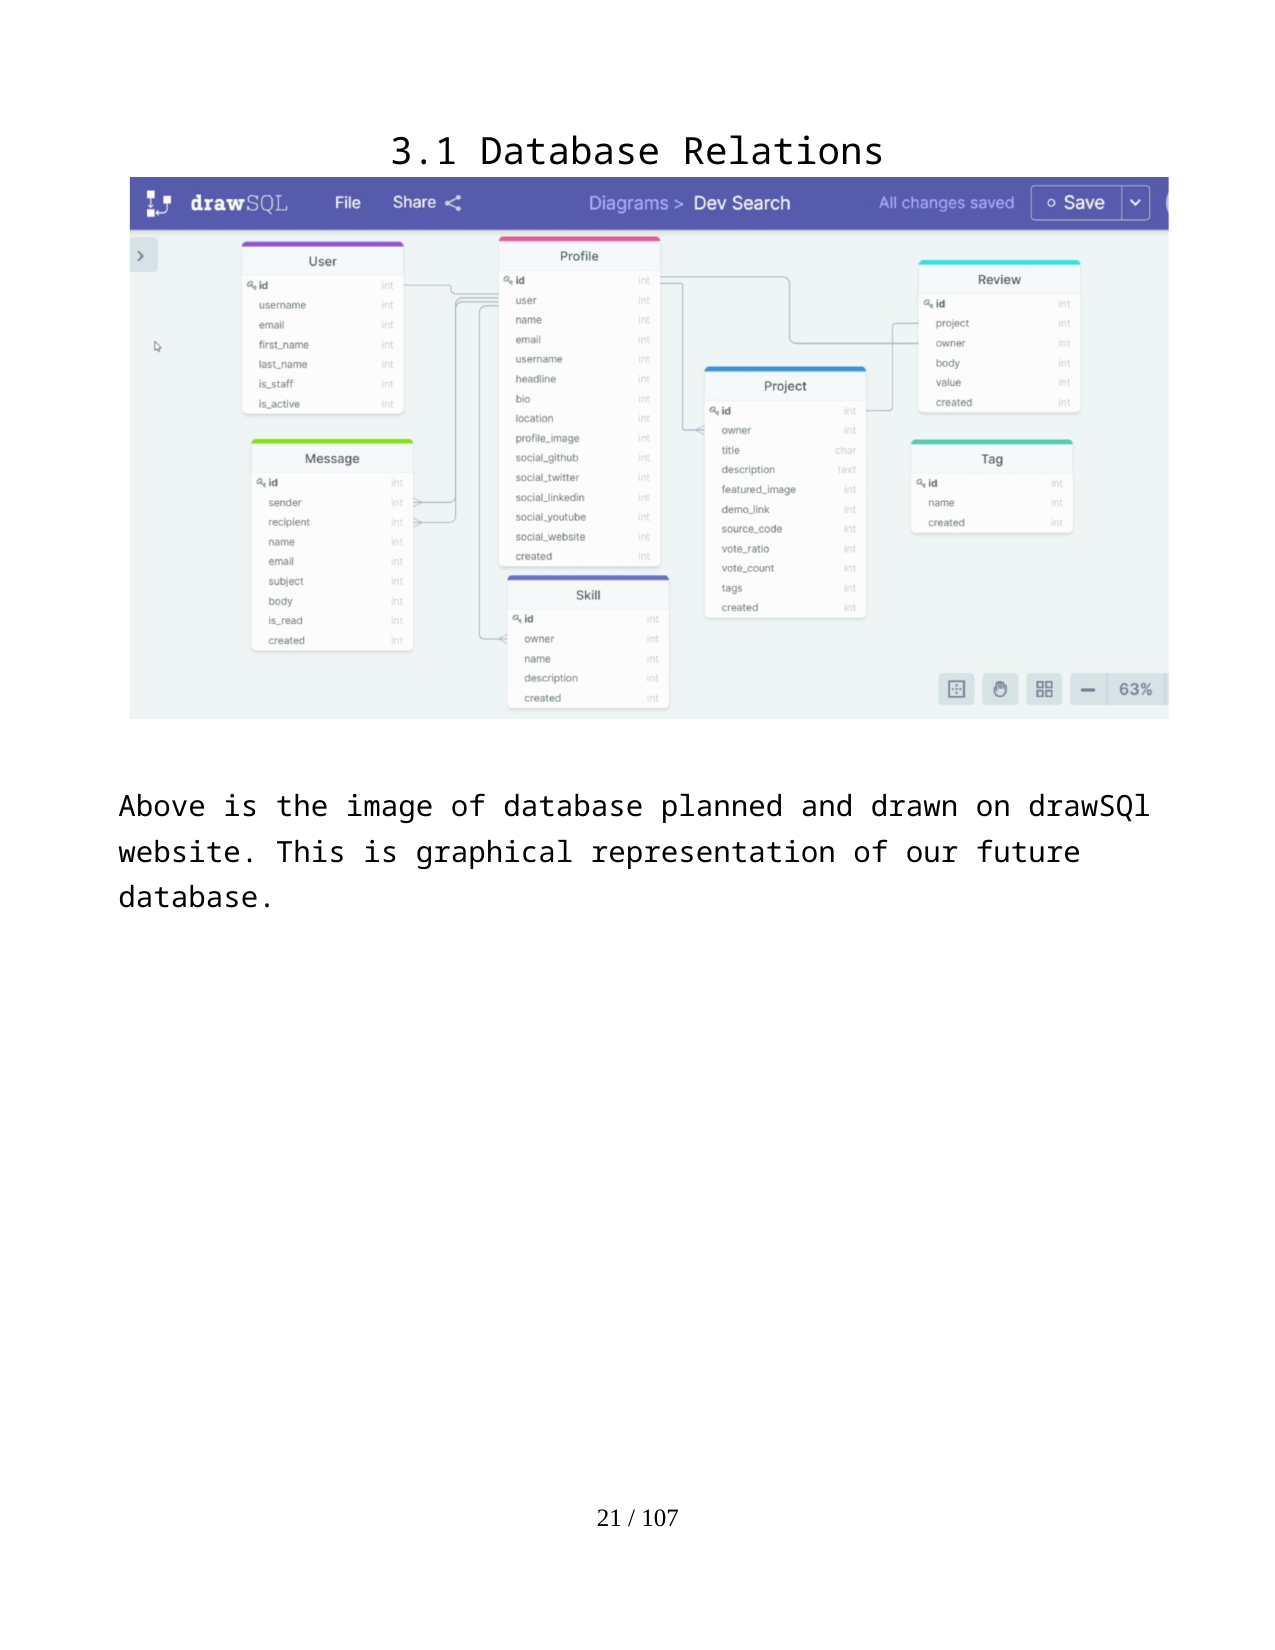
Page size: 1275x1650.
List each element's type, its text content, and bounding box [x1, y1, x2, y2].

text Above is the image of database planned and drawn on drawSQl website. This is graphical representation of our future database. [118, 785, 1157, 916]
subtitle 3.1 Database Relations [118, 124, 1157, 175]
picture [129, 177, 1169, 719]
